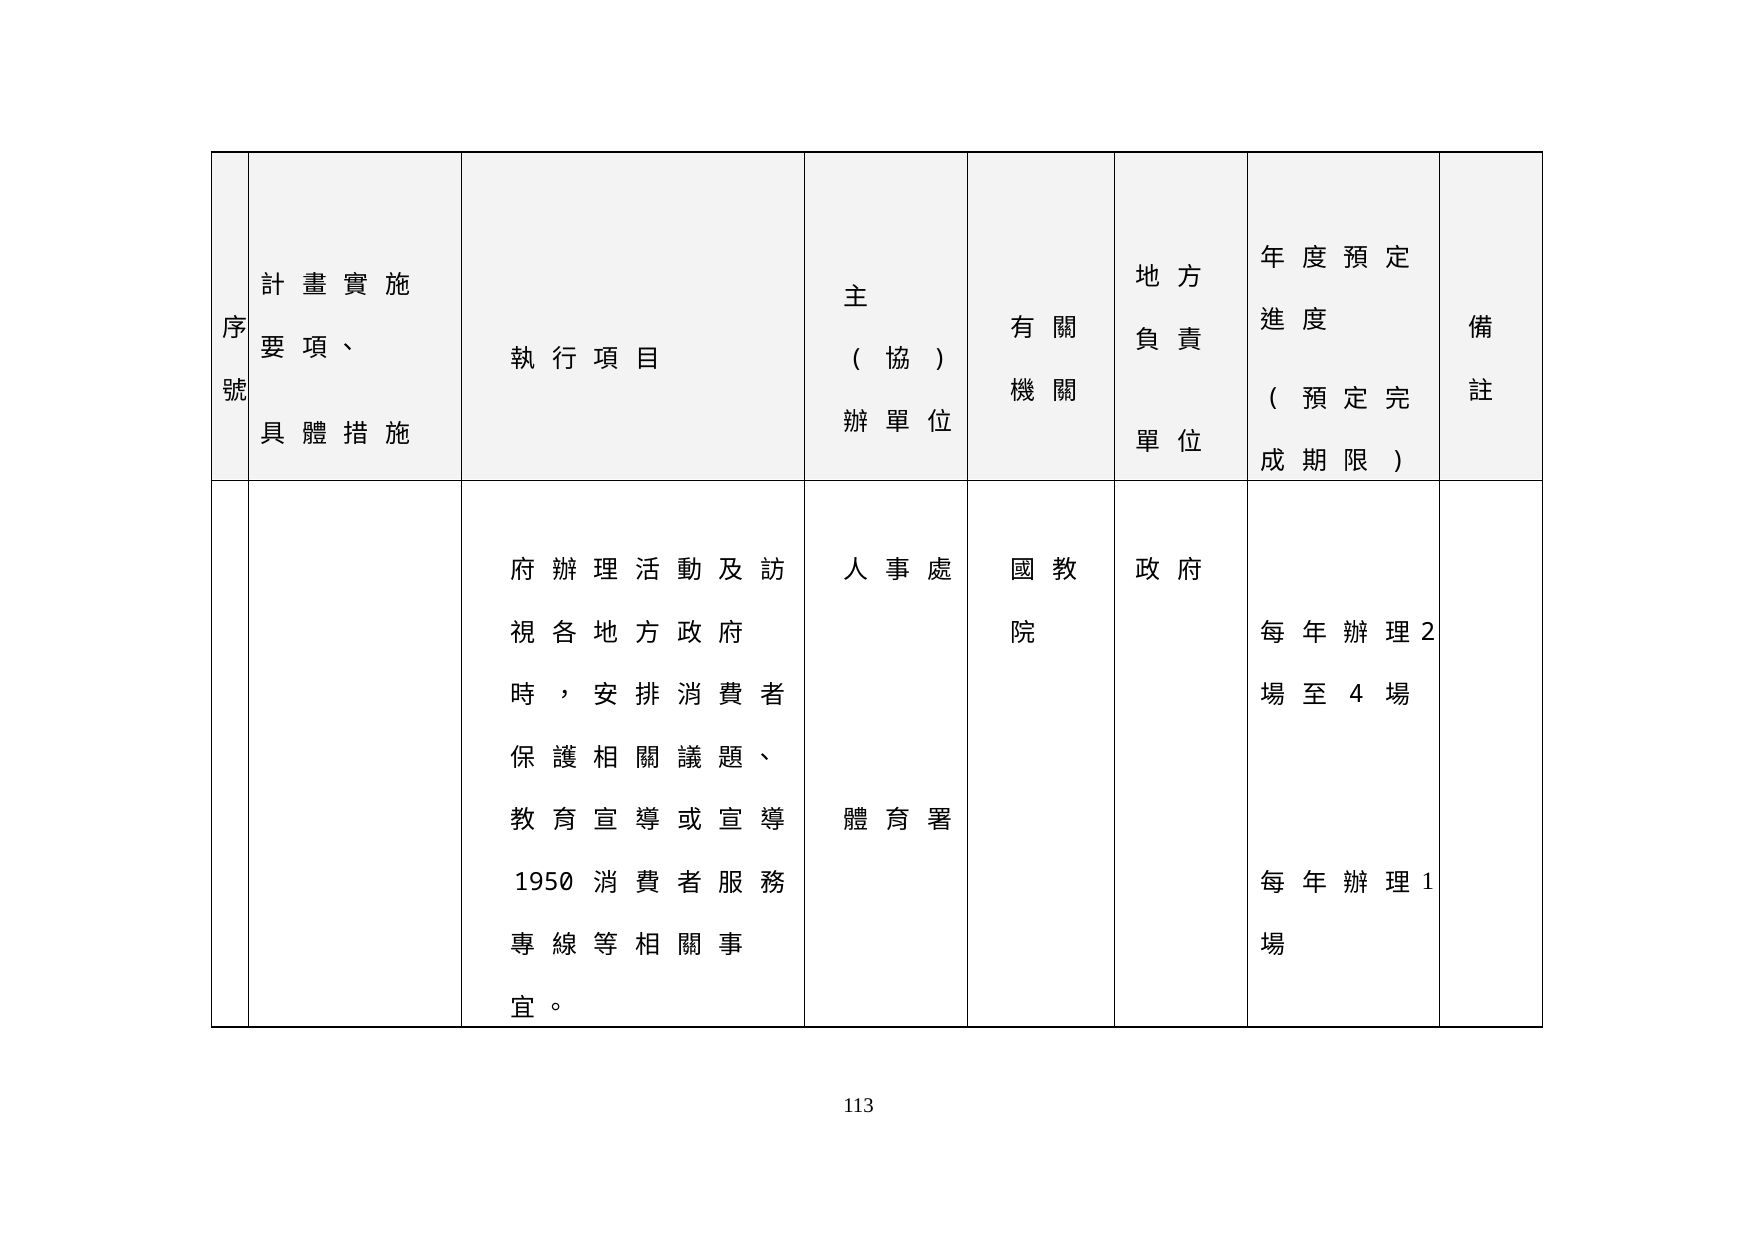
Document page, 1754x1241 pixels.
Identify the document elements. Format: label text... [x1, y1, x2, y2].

table_header 地方負責 單位 [1115, 153, 1247, 479]
table_cell 每年辦理2場至4場 每年辦理1場 [1248, 481, 1439, 1026]
table_header 計畫實施要項、 具體措施 [249, 153, 461, 479]
table_cell 政府 [1115, 481, 1247, 1026]
table_cell [1440, 481, 1542, 1026]
table_cell 府辦理活動及訪視各地方政府時，安排消費者保護相關議題、教育宣導或宣導1950消費者服務專線等相關事宜。 [462, 481, 804, 1026]
table_cell [249, 481, 461, 1026]
table_cell [212, 481, 248, 1026]
table_header 序號 [212, 153, 248, 479]
table_header 執行項目 [462, 153, 804, 479]
table_header 備註 [1440, 153, 1542, 479]
table_header 有關機關 [968, 153, 1114, 479]
table_cell 人事處 體育署 [805, 481, 967, 1026]
table_cell 國教院 [968, 481, 1114, 1026]
table_header 主(協)辦單位 [805, 153, 967, 479]
table_header 年度預定進度 (預定完成期限) [1248, 153, 1439, 479]
